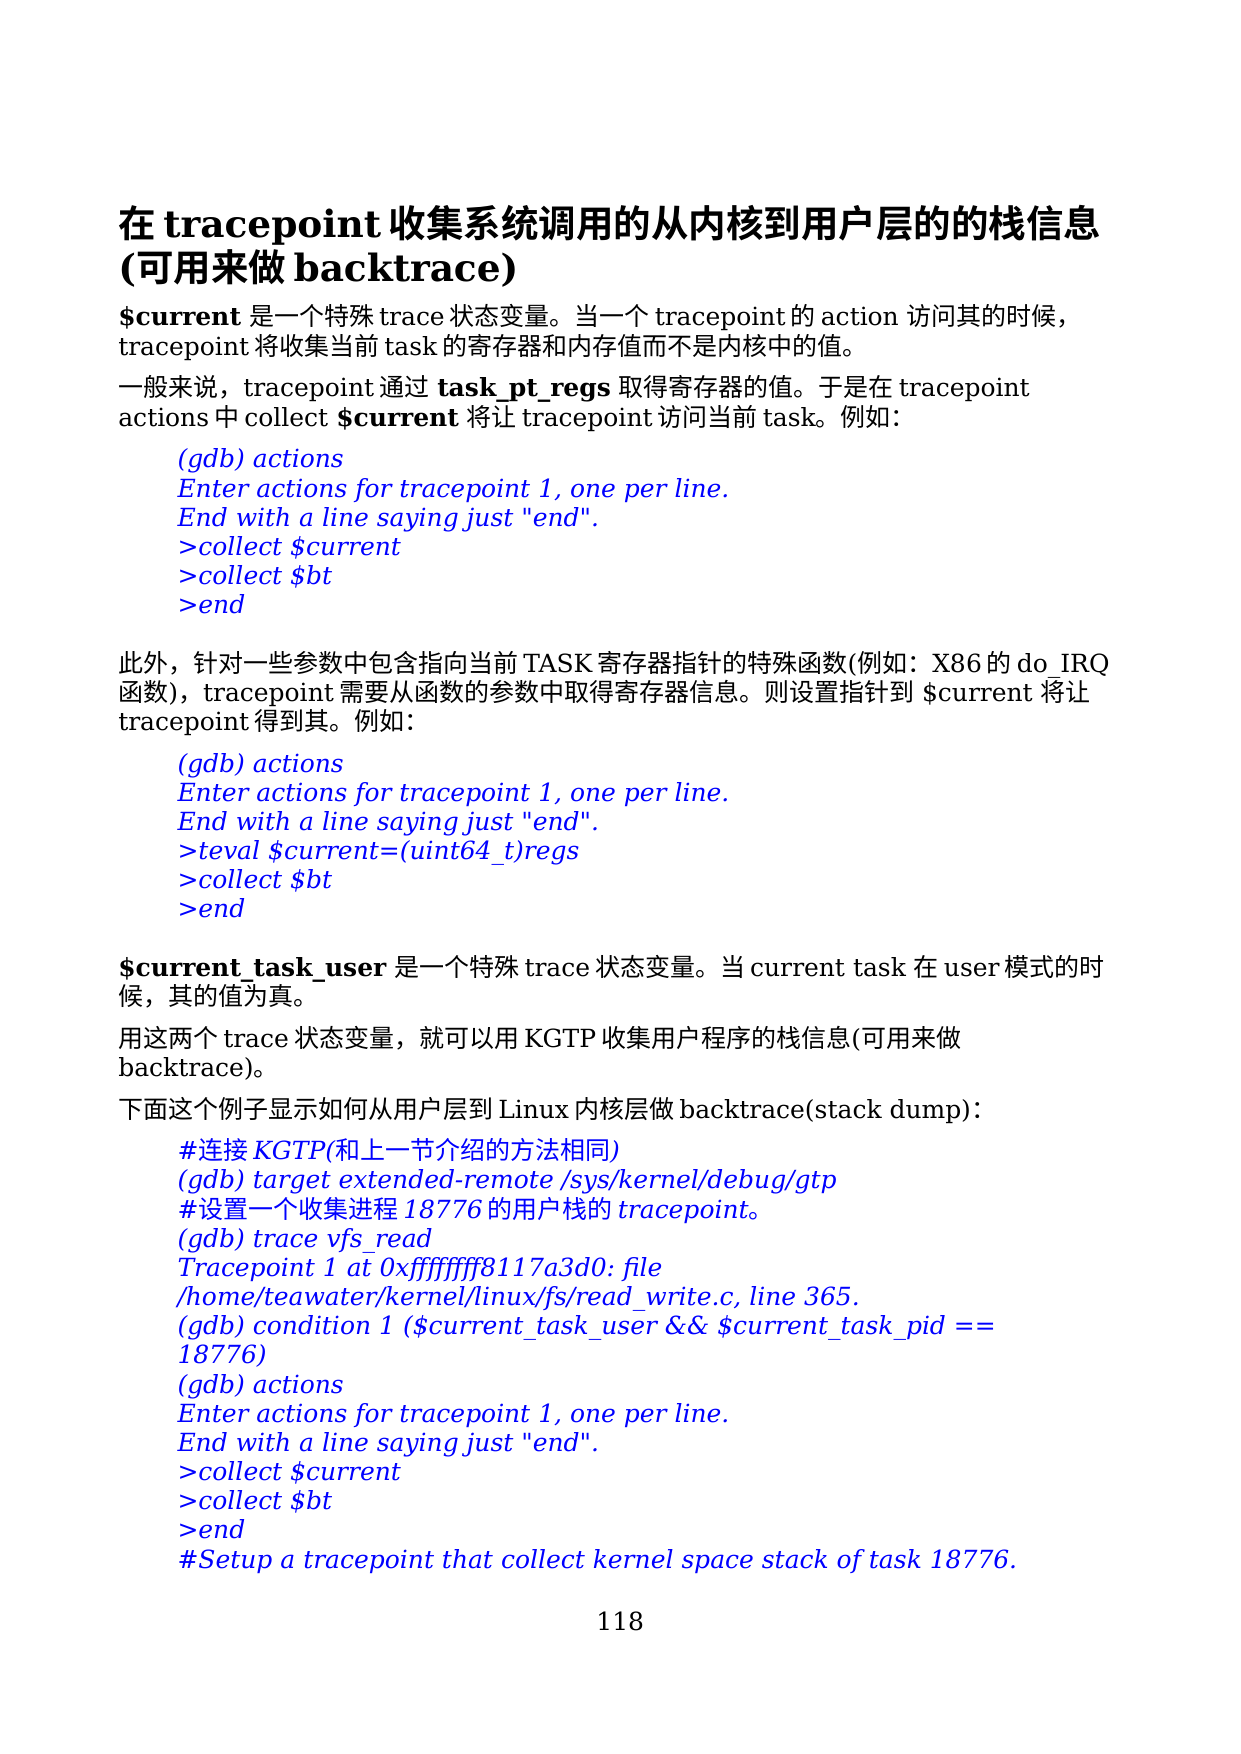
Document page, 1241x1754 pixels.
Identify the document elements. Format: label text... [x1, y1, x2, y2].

text Enter actions for tracepoint 1, one per line. [177, 778, 1063, 807]
subtitle 在tracepoint收集系统调用的从内核到用户层的的栈信息(可用来做backtrace) [118, 202, 1122, 290]
text >collect $bt [177, 561, 1063, 591]
text #设置一个收集进程18776的用户栈的tracepoint。 [177, 1195, 1063, 1224]
text $current_task_user 是一个特殊trace状态变量。当current task 在user模式的时候，其的值为真。 [118, 953, 1122, 1012]
text 下面这个例子显示如何从用户层到Linux内核层做backtrace(stack dump)： [118, 1095, 1122, 1124]
text #连接KGTP(和上一节介绍的方法相同) [177, 1137, 1063, 1166]
text (gdb) actions [177, 445, 1063, 474]
text #Setup a tracepoint that collect kernel space stack of task 18776. [177, 1545, 1063, 1574]
text End with a line saying just "end". [177, 1428, 1063, 1457]
text >end [177, 1516, 1063, 1545]
text 此外，针对一些参数中包含指向当前TASK寄存器指针的特殊函数(例如：X86的do_IRQ函数)，tracepoint需要从函数的参数中取得寄存器信息。则设置指针到 $current 将让tracepoint得到其。例如： [118, 649, 1122, 736]
text >collect $current [177, 1457, 1063, 1487]
text (gdb) condition 1 ($current_task_user && $current_task_pid == 18776) [177, 1312, 1063, 1370]
text 一般来说，tracepoint通过 task_pt_regs 取得寄存器的值。于是在tracepoint actions中collect $current 将让tracepoint访问当前task。例如： [118, 373, 1122, 432]
text End with a line saying just "end". [177, 807, 1063, 836]
text Enter actions for tracepoint 1, one per line. [177, 1399, 1063, 1428]
text $current 是一个特殊trace状态变量。当一个tracepoint的action 访问其的时候，tracepoint将收集当前task的寄存器和内存值而不是内核中的值。 [118, 302, 1122, 361]
text (gdb) target extended-remote /sys/kernel/debug/gtp [177, 1166, 1063, 1195]
text >collect $bt [177, 1487, 1063, 1516]
text (gdb) actions [177, 749, 1063, 778]
text 用这两个trace状态变量，就可以用KGTP收集用户程序的栈信息(可用来做backtrace)。 [118, 1024, 1122, 1082]
text (gdb) actions [177, 1370, 1063, 1399]
text >collect $current [177, 532, 1063, 561]
text >end [177, 591, 1063, 620]
text >teval $current=(uint64_t)regs [177, 836, 1063, 866]
text >end [177, 895, 1063, 924]
text (gdb) trace vfs_read [177, 1224, 1063, 1253]
text End with a line saying just "end". [177, 503, 1063, 532]
text >collect $bt [177, 866, 1063, 895]
text Enter actions for tracepoint 1, one per line. [177, 474, 1063, 503]
text Tracepoint 1 at 0xffffffff8117a3d0: file /home/teawater/kernel/linux/fs/read_write.c, line 365. [177, 1253, 1063, 1312]
